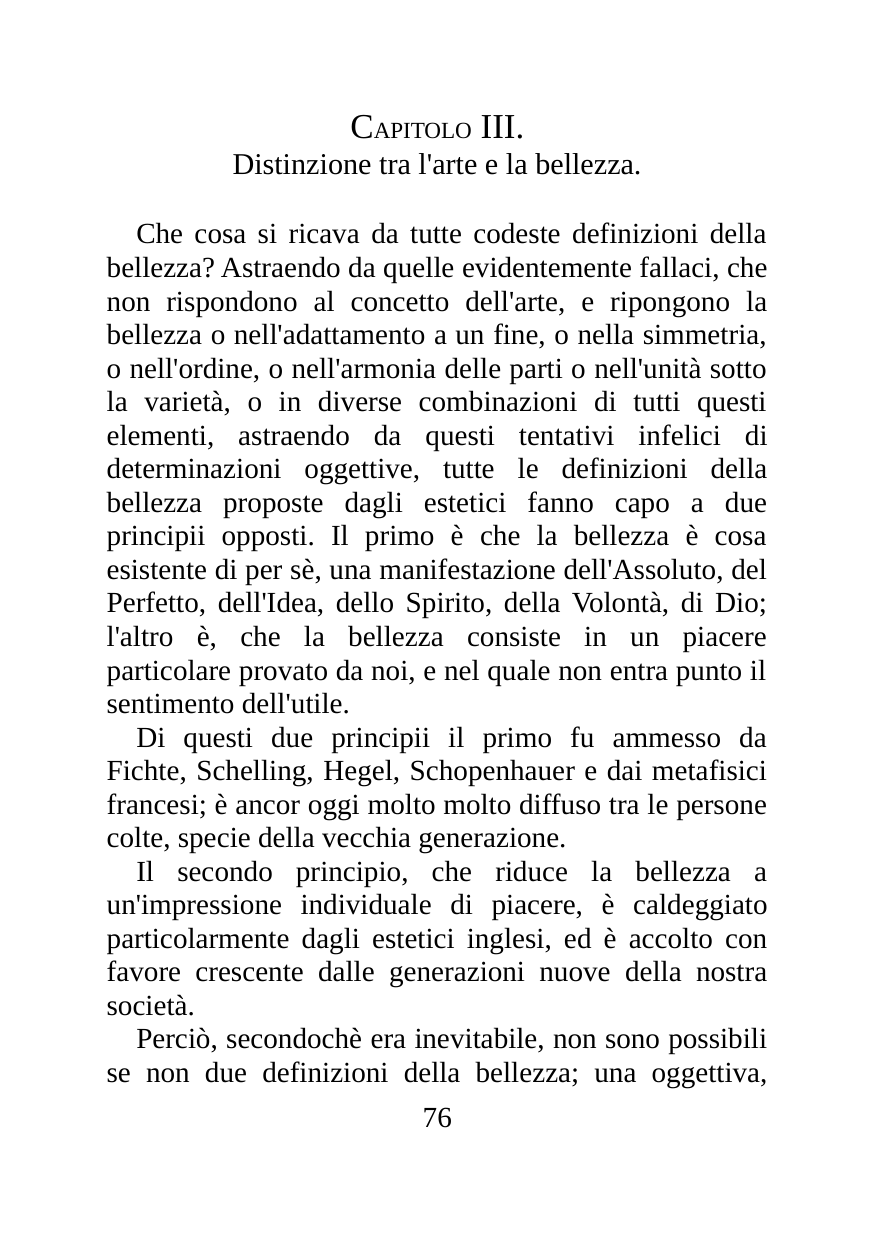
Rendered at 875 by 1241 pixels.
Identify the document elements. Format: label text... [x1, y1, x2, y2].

text Di questi due principii il primo fu ammesso da Fichte, Schelling, Hegel, Schopenhauer e dai metafisici francesi; è ancor oggi molto molto diffuso tra le persone colte, specie della vecchia generazione. [106, 720, 768, 854]
text Il secondo principio, che riduce la bellezza a un'impressione individuale di piacere, è caldeggiato particolarmente dagli estetici inglesi, ed è accolto con favore crescente dalle generazioni nuove della nostra società. [106, 854, 768, 1022]
text Perciò, secondochè era inevitabile, non sono possibili se non due definizioni della bellezza; una oggettiva, [106, 1022, 768, 1089]
subtitle Capitolo III. Distinzione tra l'arte e la bellezza. [106, 106, 768, 181]
text Che cosa si ricava da tutte codeste definizioni della bellezza? Astraendo da quelle evidentemente fallaci, che non rispondono al concetto dell'arte, e ripongono la bellezza o nell'adattamento a un fine, o nella simmetria, o nell'ordine, o nell'armonia delle parti o nell'unità sotto la varietà, o in diverse combinazioni di tutti questi elementi, astraendo da questi tentativi infelici di determinazioni oggettive, tutte le definizioni della bellezza proposte dagli estetici fanno capo a due principii opposti. Il primo è che la bellezza è cosa esistente di per sè, una manifestazione dell'Assoluto, del Perfetto, dell'Idea, dello Spirito, della Volontà, di Dio; l'altro è, che la bellezza consiste in un piacere particolare provato da noi, e nel quale non entra punto il sentimento dell'utile. [106, 217, 768, 720]
